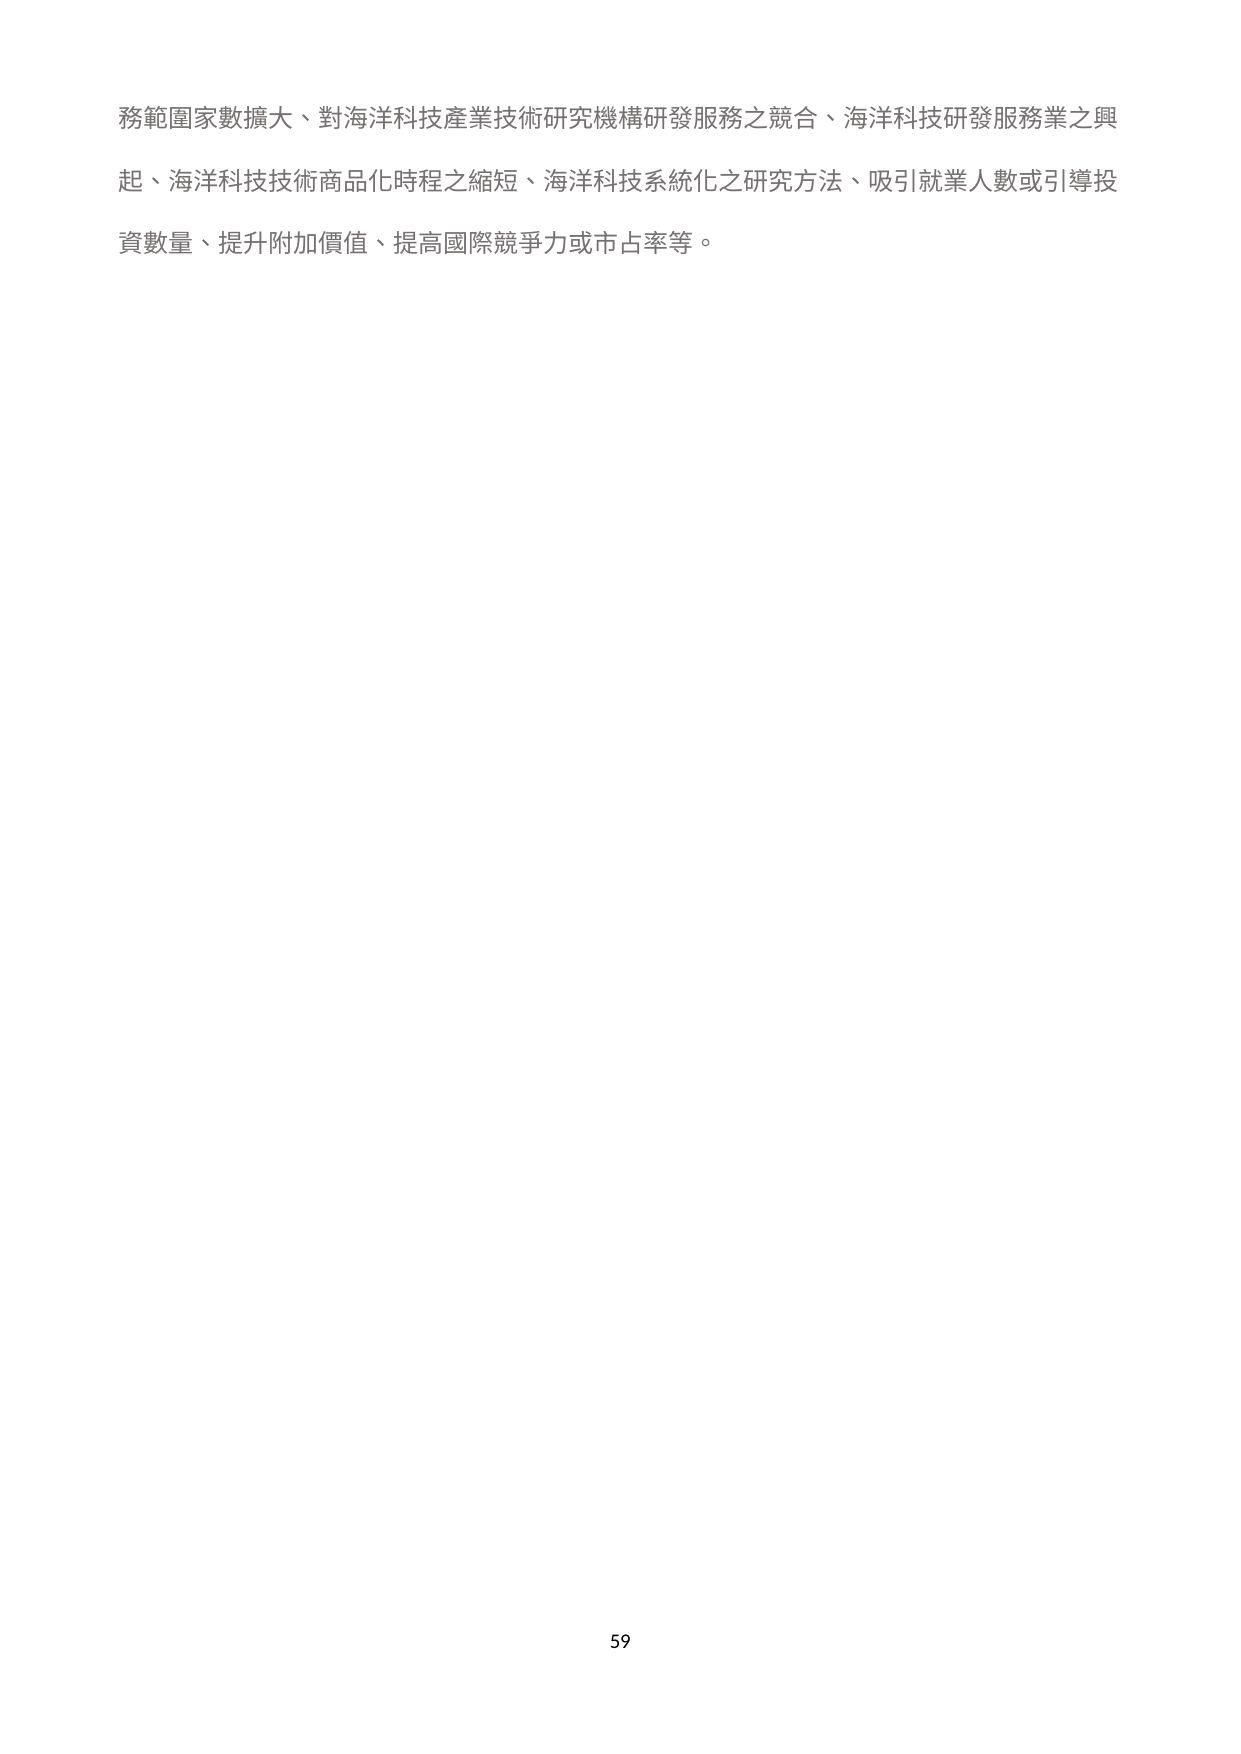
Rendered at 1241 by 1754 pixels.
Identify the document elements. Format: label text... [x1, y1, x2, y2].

text 務範圍家數擴大、對海洋科技產業技術研究機構研發服務之競合、海洋科技研發服務業之興起、海洋科技技術商品化時程之縮短、海洋科技系統化之研究方法、吸引就業人數或引導投資數量、提升附加價值、提高國際競爭力或市占率等。 [118, 75, 1122, 262]
